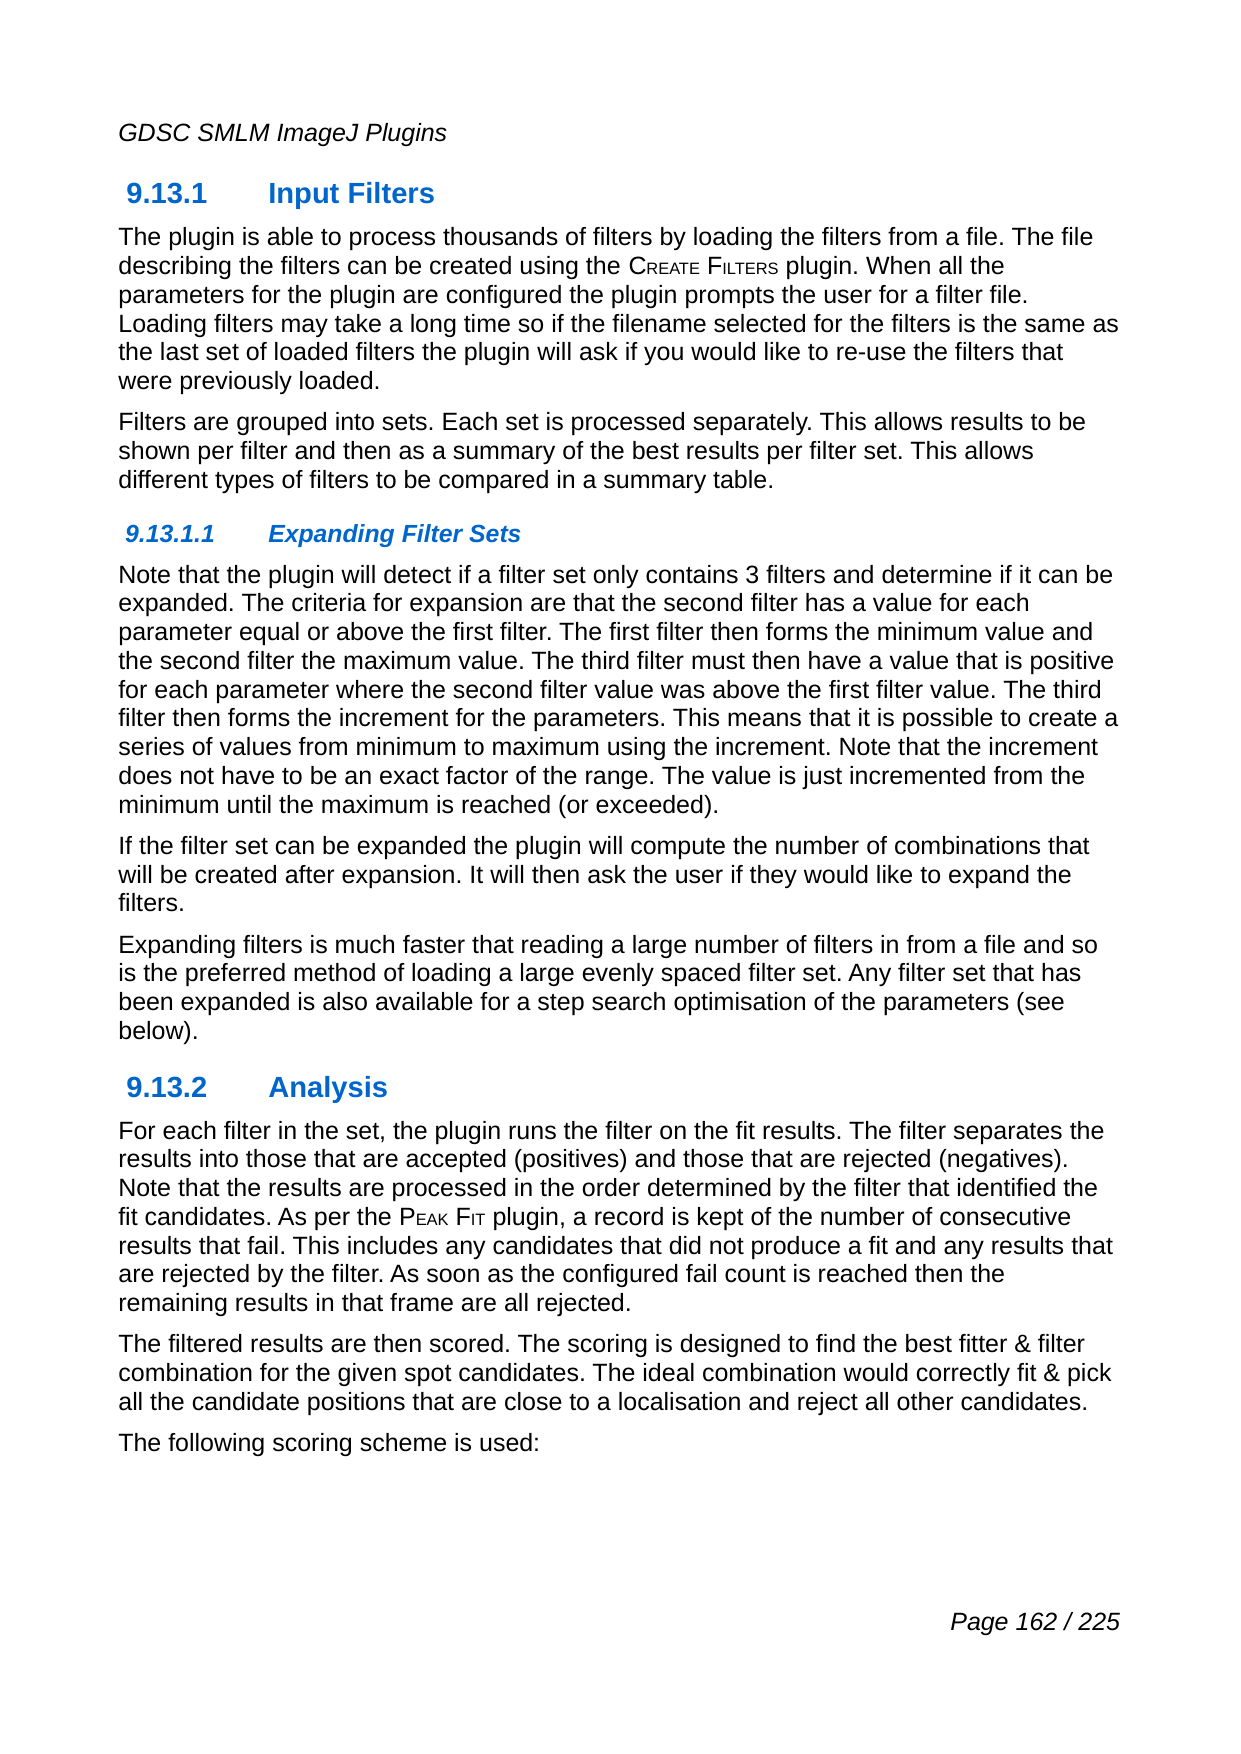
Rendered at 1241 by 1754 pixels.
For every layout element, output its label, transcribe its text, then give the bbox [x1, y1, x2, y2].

text The plugin is able to process thousands of filters by loading the filters from a file. The file describing the filters can be created using the Create Filters plugin. When all the parameters for the plugin are configured the plugin prompts the user for a filter file. Loading filters may take a long time so if the filename selected for the filters is the same as the last set of loaded filters the plugin will ask if you would like to re-use the filters that were previously loaded. [118, 222, 1122, 395]
subtitle Analysis [118, 1070, 1122, 1103]
text The filtered results are then scored. The scoring is designed to find the best fitter & filter combination for the given spot candidates. The ideal combination would correctly fit & pick all the candidate positions that are close to a localisation and reject all other candidates. [118, 1329, 1122, 1416]
text Note that the plugin will detect if a filter set only contains 3 filters and determine if it can be expanded. The criteria for expansion are that the second filter has a value for each parameter equal or above the first filter. The first filter then forms the minimum value and the second filter the maximum value. The third filter must then have a value that is positive for each parameter where the second filter value was above the first filter value. The third filter then forms the increment for the parameters. This means that it is possible to create a series of values from minimum to maximum using the increment. Note that the increment does not have to be an exact factor of the range. The value is just incremented from the minimum until the maximum is reached (or exceeded). [118, 560, 1122, 818]
subtitle Input Filters [118, 176, 1122, 210]
text Expanding filters is much faster that reading a large number of filters in from a file and so is the preferred method of loading a large evenly spaced filter set. Any filter set that has been expanded is also available for a step search optimisation of the parameters (see below). [118, 930, 1122, 1045]
text For each filter in the set, the plugin runs the filter on the fit results. The filter separates the results into those that are accepted (positives) and those that are rejected (negatives). Note that the results are processed in the order determined by the filter that identified the fit candidates. As per the Peak Fit plugin, a record is kept of the number of consecutive results that fail. This includes any candidates that did not produce a fit and any results that are rejected by the filter. As soon as the configured fail count is reached then the remaining results in that frame are all rejected. [118, 1116, 1122, 1317]
text If the filter set can be expanded the plugin will compute the number of combinations that will be created after expansion. It will then ask the user if they would like to expand the filters. [118, 831, 1122, 917]
text The following scoring scheme is used: [118, 1428, 1122, 1457]
text Filters are grouped into sets. Each set is processed separately. This allows results to be shown per filter and then as a summary of the best results per filter set. This allows different types of filters to be compared in a summary table. [118, 407, 1122, 494]
subtitle Expanding Filter Sets [118, 519, 1122, 547]
